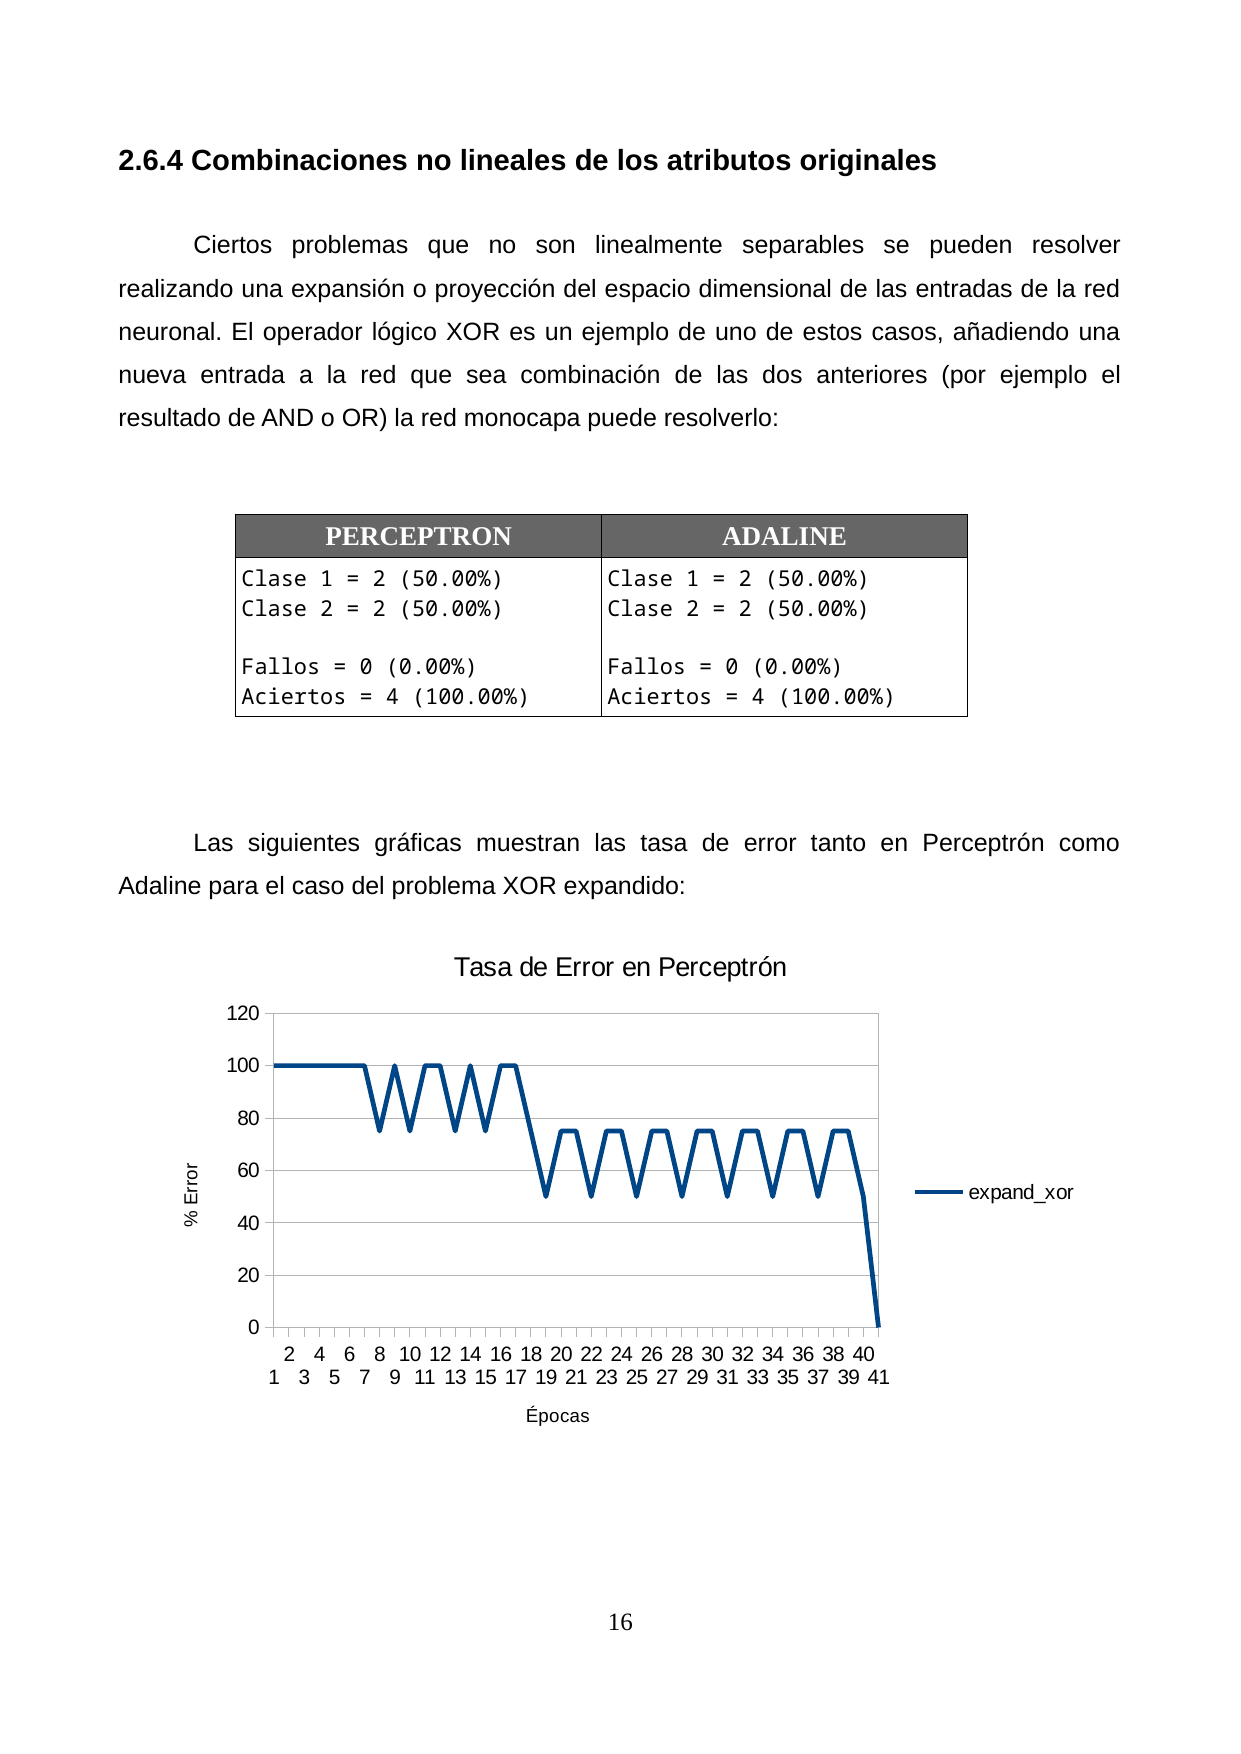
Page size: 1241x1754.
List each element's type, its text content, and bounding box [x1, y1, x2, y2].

subtitle Las siguientes gráficas muestran las tasa de error tanto en Perceptrón como Adaline para el caso del problema XOR expandido: [118, 828, 1122, 899]
text Ciertos problemas que no son linealmente separables se pueden resolver realizando una expansión o proyección del espacio dimensional de las entradas de la red neuronal. El operador lógico XOR es un ejemplo de uno de estos casos, añadiendo una nueva entrada a la red que sea combinación de las dos anteriores (por ejemplo el resultado de AND o OR) la red monocapa puede resolverlo: [118, 230, 1122, 432]
table_header ADALINE [602, 515, 967, 557]
table_cell Clase 1 = 2 (50.00%) Clase 2 = 2 (50.00%) Fallos = 0 (0.00%) Aciertos = 4 (100.00%) [602, 558, 967, 716]
table_cell Clase 1 = 2 (50.00%) Clase 2 = 2 (50.00%) Fallos = 0 (0.00%) Aciertos = 4 (100.00%) [236, 558, 601, 716]
table_header PERCEPTRON [236, 515, 601, 557]
subtitle 2.6.4 Combinaciones no lineales de los atributos originales [118, 143, 1122, 177]
